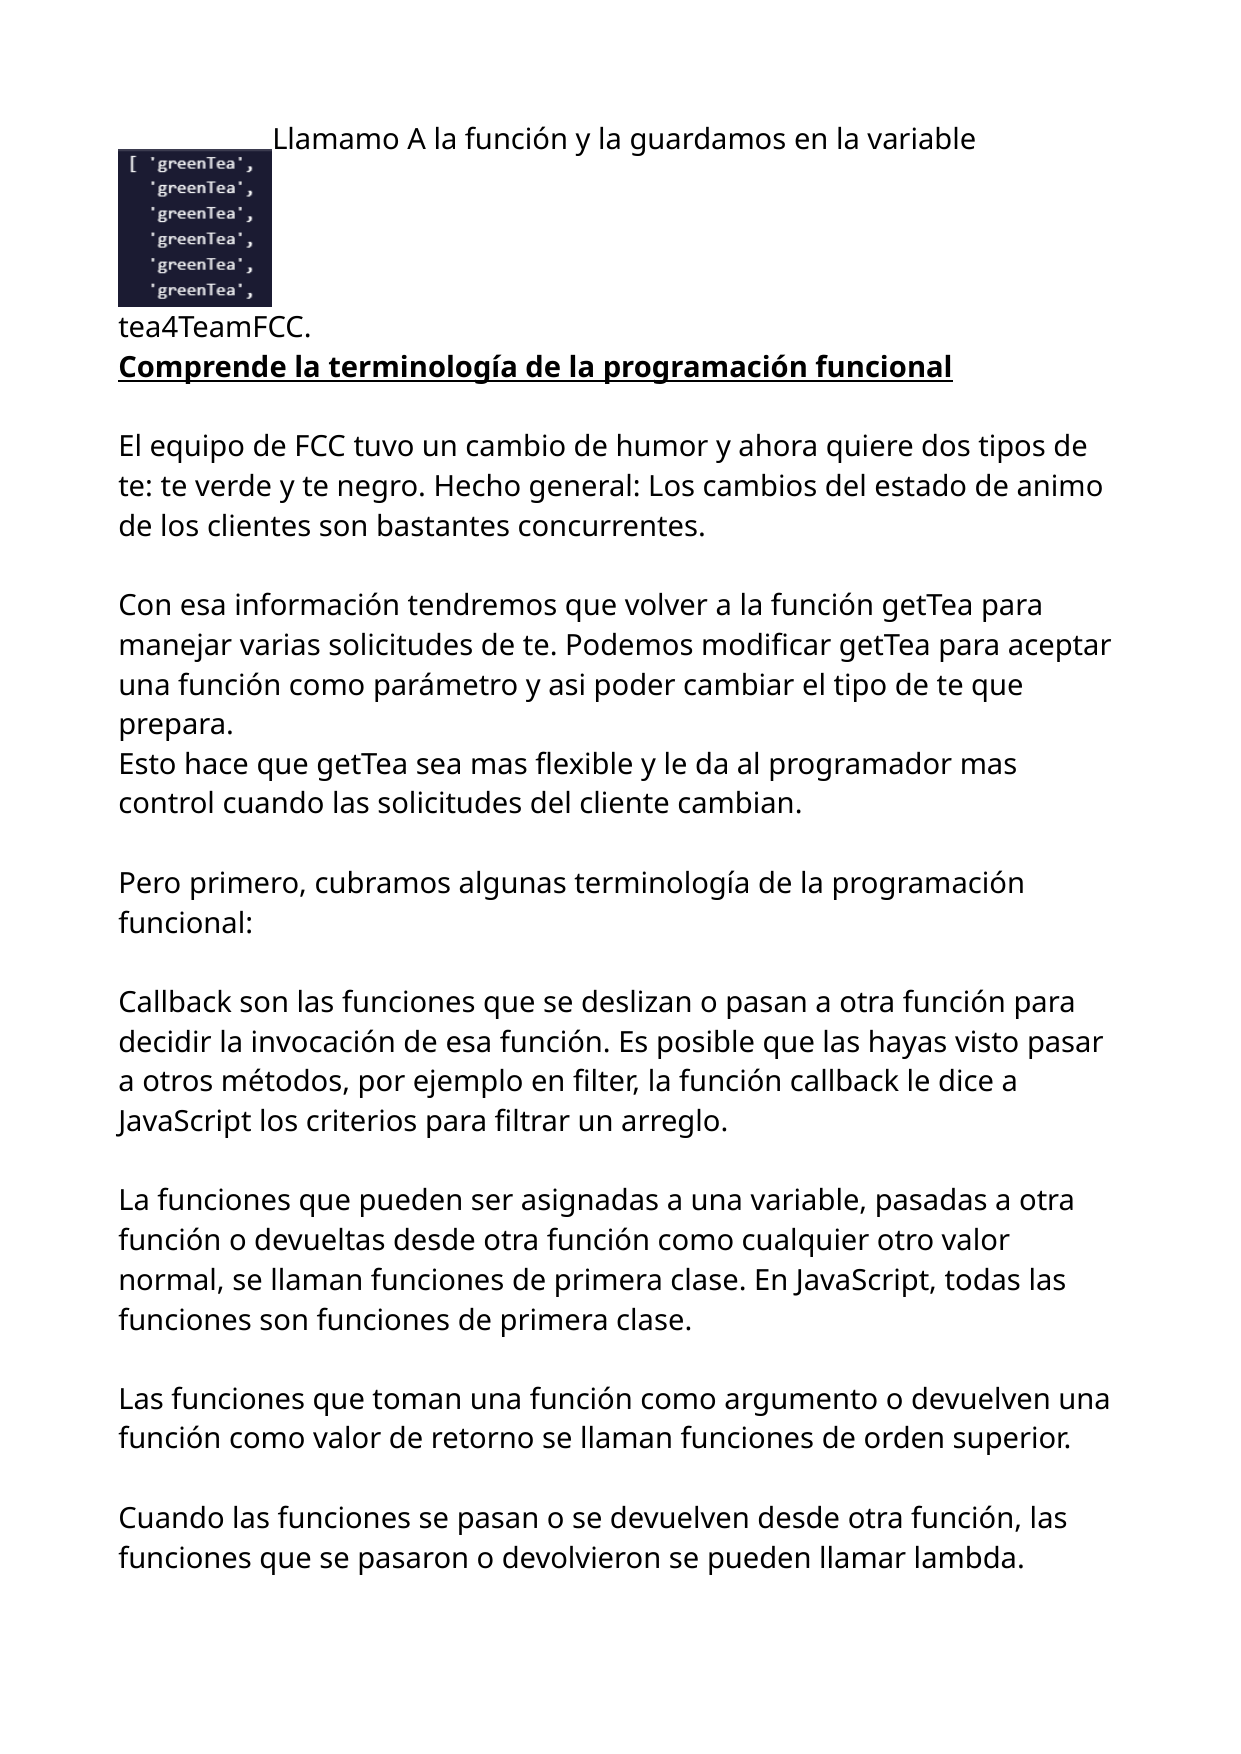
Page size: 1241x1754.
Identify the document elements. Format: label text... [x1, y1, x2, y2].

text Comprende la terminología de la programación funcional [118, 346, 1122, 386]
text Llamamo A la función y la guardamos en la variable tea4TeamFCC. [118, 118, 1122, 346]
text Cuando las funciones se pasan o se devuelven desde otra función, las funciones que se pasaron o devolvieron se pueden llamar lambda. [118, 1497, 1122, 1577]
text El equipo de FCC tuvo un cambio de humor y ahora quiere dos tipos de te: te verde y te negro. Hecho general: Los cambios del estado de animo de los clientes son bastantes concurrentes. [118, 426, 1122, 545]
text Esto hace que getTea sea mas flexible y le da al programador mas control cuando las solicitudes del cliente cambian. [118, 743, 1122, 822]
text Con esa información tendremos que volver a la función getTea para manejar varias solicitudes de te. Podemos modificar getTea para aceptar una función como parámetro y asi poder cambiar el tipo de te que prepara. [118, 584, 1122, 743]
text Las funciones que toman una función como argumento o devuelven una función como valor de retorno se llaman funciones de orden superior. [118, 1378, 1122, 1457]
text Pero primero, cubramos algunas terminología de la programación funcional: [118, 862, 1122, 942]
text Callback son las funciones que se deslizan o pasan a otra función para decidir la invocación de esa función. Es posible que las hayas visto pasar a otros métodos, por ejemplo en filter, la función callback le dice a JavaScript los criterios para filtrar un arreglo. [118, 981, 1122, 1140]
text La funciones que pueden ser asignadas a una variable, pasadas a otra función o devueltas desde otra función como cualquier otro valor normal, se llaman funciones de primera clase. En JavaScript, todas las funciones son funciones de primera clase. [118, 1180, 1122, 1338]
